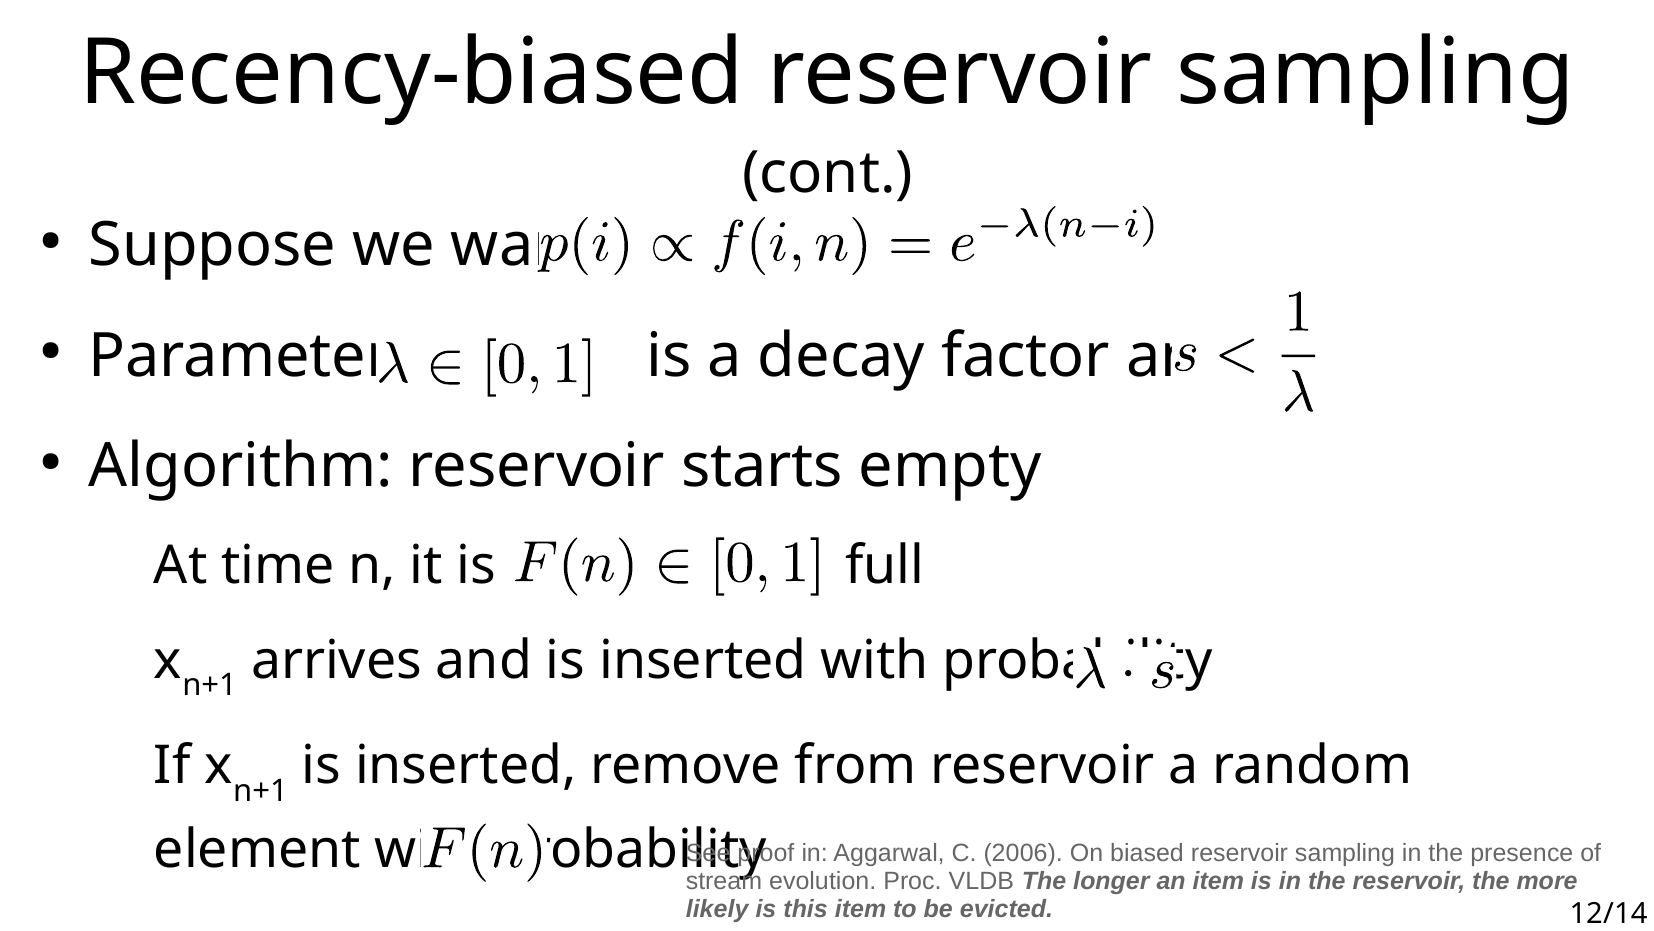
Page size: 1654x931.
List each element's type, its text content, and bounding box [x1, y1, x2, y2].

text_box [421, 823, 547, 882]
list Suppose we want Parameter is a decay factor and Algorithm: reservoir starts empty At time n, it is full xn+1 arrives and is inserted with probability If xn+1 is inserted, remove from reservoir a random element with probability [23, 199, 1512, 889]
title Recency-biased reservoir sampling (cont.) [6, 0, 1650, 237]
text_box [1171, 291, 1316, 412]
text_box [375, 338, 598, 397]
text_box [1073, 647, 1177, 689]
text_box See proof in: Aggarwal, C. (2006). On biased reservoir sampling in the presence of stream evolution. Proc. VLDB The longer an item is in the reservoir, the more likely is this item to be evicted. [670, 831, 1643, 931]
text_box [537, 205, 1159, 276]
text_box [512, 537, 826, 596]
